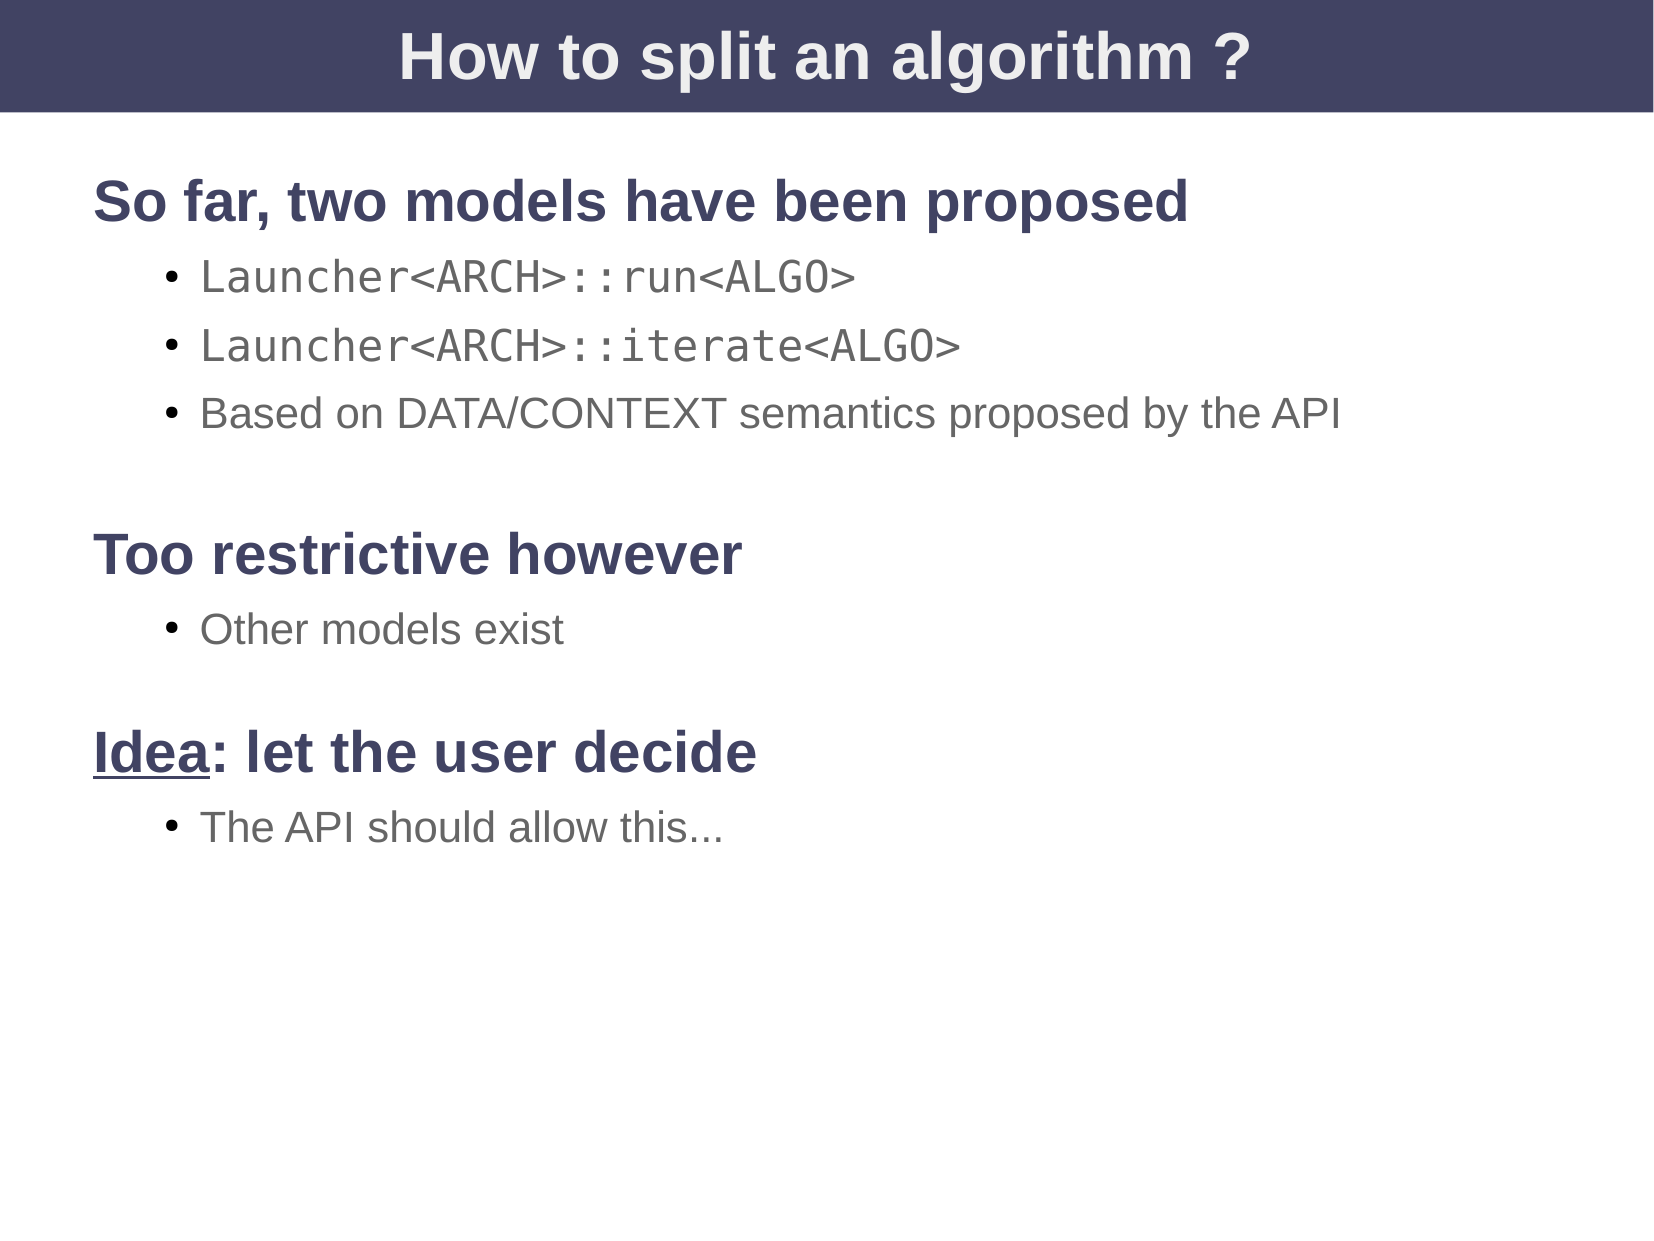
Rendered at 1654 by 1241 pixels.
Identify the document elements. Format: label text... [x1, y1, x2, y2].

text_box How to split an algorithm ? [0, 0, 1654, 113]
text_box So far, two models have been proposed Launcher<ARCH>::run<ALGO> Launcher<ARCH>::iterate<ALGO> Based on DATA/CONTEXT semantics proposed by the API Too restrictive however Other models exist Idea: let the user decide The API should allow this... [78, 161, 1607, 859]
